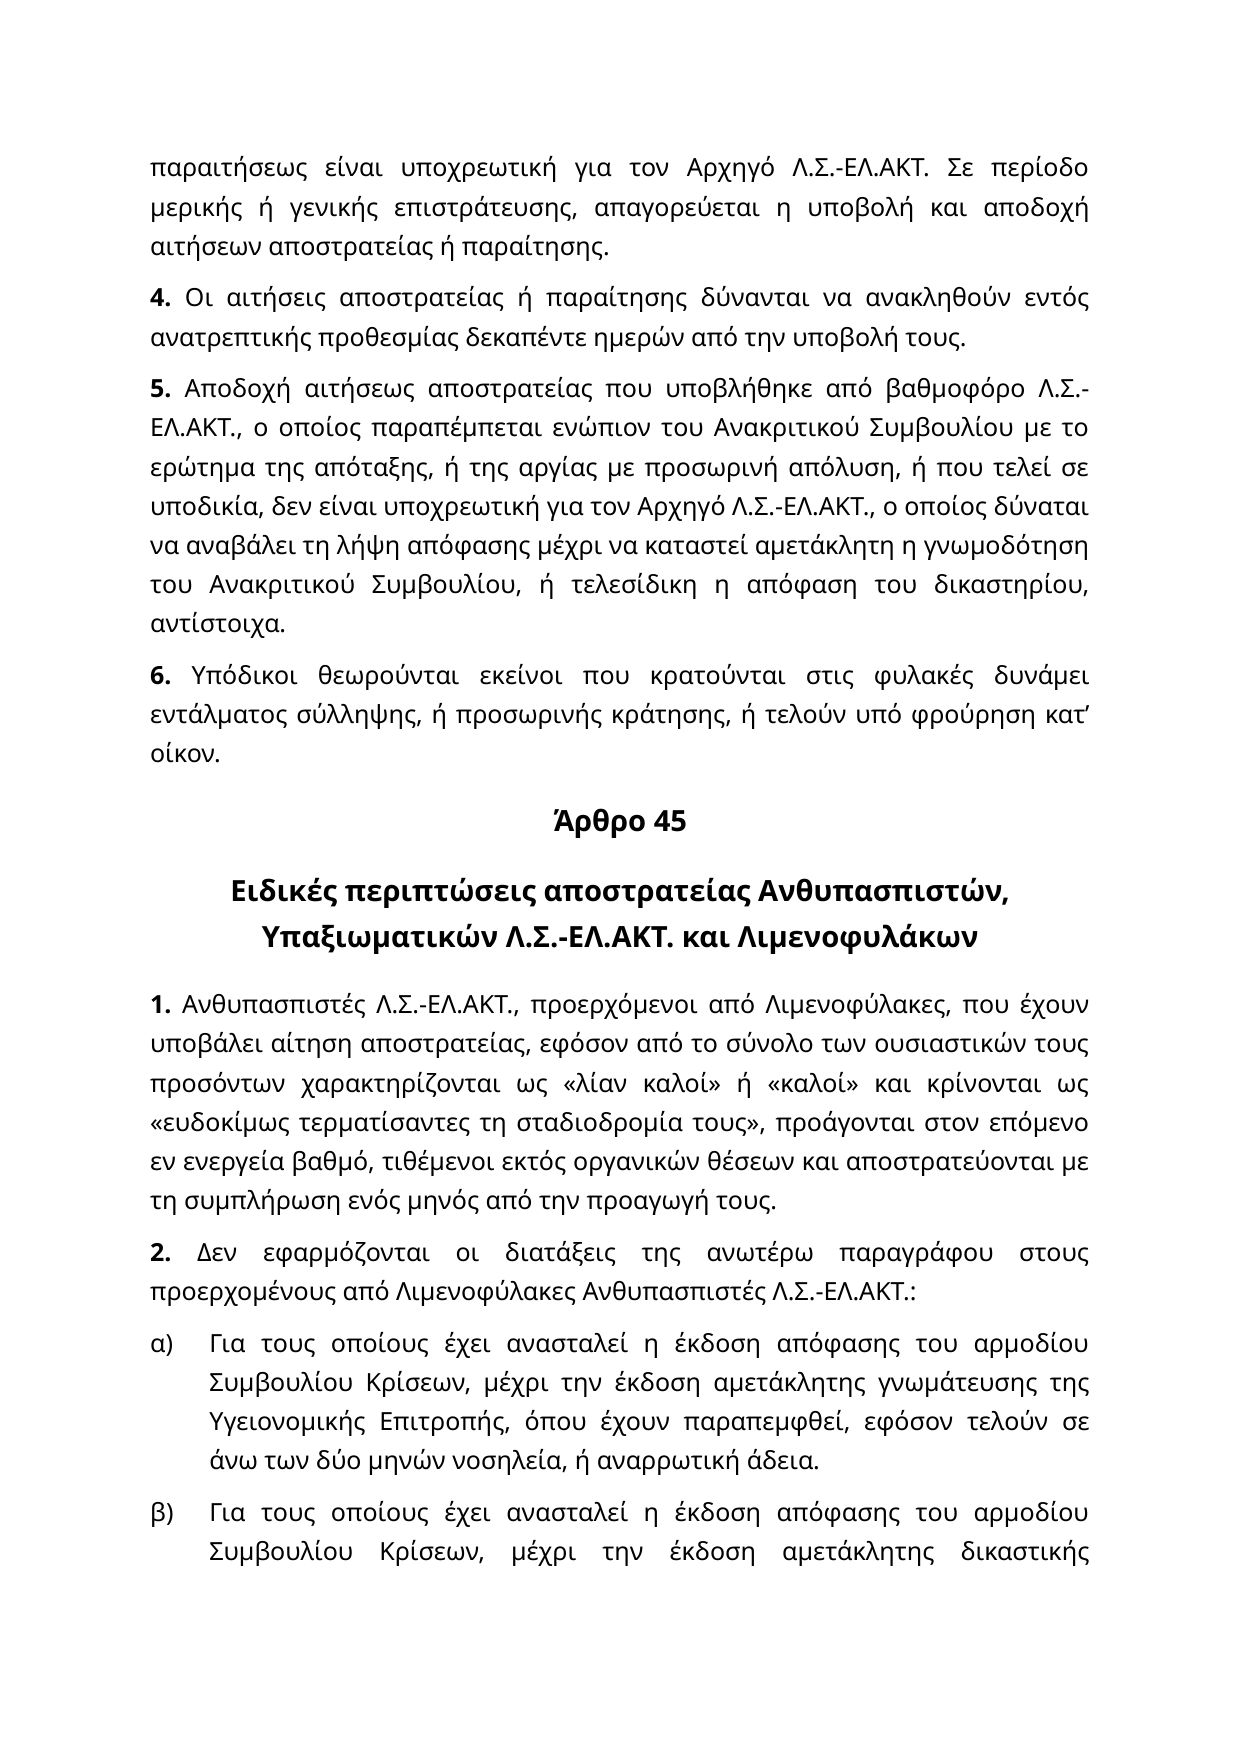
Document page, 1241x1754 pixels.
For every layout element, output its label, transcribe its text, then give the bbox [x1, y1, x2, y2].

subtitle Ειδικές περιπτώσεις αποστρατείας Ανθυπασπιστών, Υπαξιωματικών Λ.Σ.-ΕΛ.ΑΚΤ. και Λιμενοφυλάκων [150, 871, 1090, 956]
text παραιτήσεως είναι υποχρεωτική για τον Αρχηγό Λ.Σ.-ΕΛ.ΑΚΤ. Σε περίοδο μερικής ή γενικής επιστράτευσης, απαγορεύεται η υποβολή και αποδοχή αιτήσεων αποστρατείας ή παραίτησης. [150, 150, 1090, 262]
text 4. Οι αιτήσεις αποστρατείας ή παραίτησης δύνανται να ανακληθούν εντός ανατρεπτικής προθεσμίας δεκαπέντε ημερών από την υποβολή τους. [150, 280, 1090, 353]
text 1. Ανθυπασπιστές Λ.Σ.-ΕΛ.ΑΚΤ., προερχόμενοι από Λιμενοφύλακες, που έχουν υποβάλει αίτηση αποστρατείας, εφόσον από το σύνολο των ουσιαστικών τους προσόντων χαρακτηρίζονται ως «λίαν καλοί» ή «καλοί» και κρίνονται ως «ευδοκίμως τερματίσαντες τη σταδιοδρομία τους», προάγονται στον επόμενο εν ενεργεία βαθμό, τιθέμενοι εκτός οργανικών θέσεων και αποστρατεύονται με τη συμπλήρωση ενός μηνός από την προαγωγή τους. [150, 987, 1090, 1217]
text 5. Αποδοχή αιτήσεως αποστρατείας που υποβλήθηκε από βαθμοφόρο Λ.Σ.-ΕΛ.ΑΚΤ., ο οποίος παραπέμπεται ενώπιον του Ανακριτικού Συμβουλίου με το ερώτημα της απόταξης, ή της αργίας με προσωρινή απόλυση, ή που τελεί σε υποδικία, δεν είναι υποχρεωτική για τον Αρχηγό Λ.Σ.-ΕΛ.ΑΚΤ., ο οποίος δύναται να αναβάλει τη λήψη απόφασης μέχρι να καταστεί αμετάκλητη η γνωμοδότηση του Ανακριτικού Συμβουλίου, ή τελεσίδικη η απόφαση του δικαστηρίου, αντίστοιχα. [150, 371, 1090, 640]
text 6. Υπόδικοι θεωρούνται εκείνοι που κρατούνται στις φυλακές δυνάμει εντάλματος σύλληψης, ή προσωρινής κράτησης, ή τελούν υπό φρούρηση κατ’ οίκον. [150, 657, 1090, 770]
list α) Για τους οποίους έχει ανασταλεί η έκδοση απόφασης του αρμοδίου Συμβουλίου Κρίσεων, μέχρι την έκδοση αμετάκλητης γνωμάτευσης της Υγειονομικής Επιτροπής, όπου έχουν παραπεμφθεί, εφόσον τελούν σε άνω των δύο μηνών νοσηλεία, ή αναρρωτική άδεια. [150, 1325, 1090, 1477]
list β) Για τους οποίους έχει ανασταλεί η έκδοση απόφασης του αρμοδίου Συμβουλίου Κρίσεων, μέχρι την έκδοση αμετάκλητης δικαστικής [150, 1494, 1090, 1568]
subtitle Άρθρο 45 [150, 800, 1090, 840]
text 2. Δεν εφαρμόζονται οι διατάξεις της ανωτέρω παραγράφου στους προερχομένους από Λιμενοφύλακες Ανθυπασπιστές Λ.Σ.-ΕΛ.ΑΚΤ.: [150, 1234, 1090, 1308]
